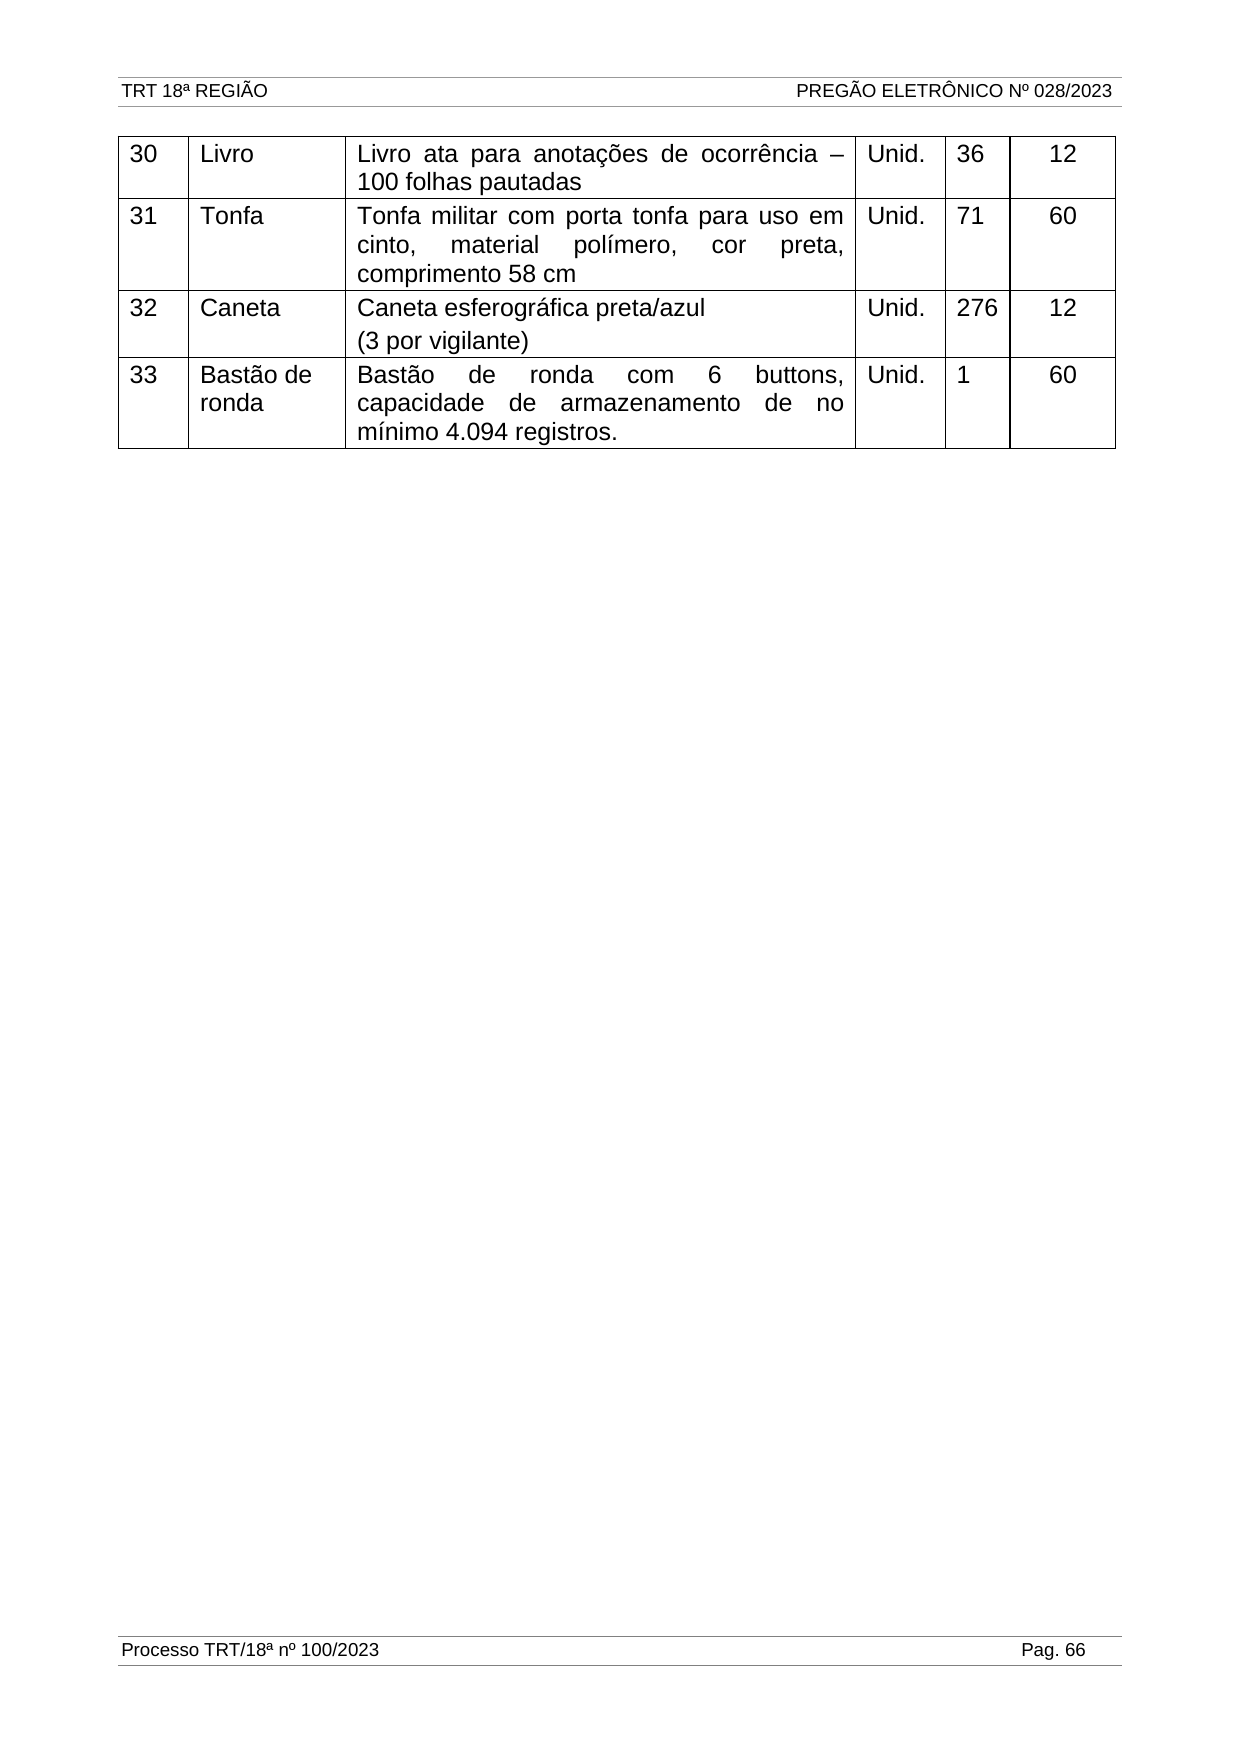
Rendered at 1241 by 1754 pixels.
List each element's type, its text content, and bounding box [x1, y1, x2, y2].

table_cell Unid. [856, 291, 945, 357]
table_cell Bastão de ronda com 6 buttons, capacidade de armazenamento de no mínimo 4.094 registros. [346, 358, 855, 448]
table_cell 60 [1011, 358, 1115, 448]
table_cell Unid. [856, 358, 945, 448]
table_cell Livro ata para anotações de ocorrência – 100 folhas pautadas [346, 137, 855, 198]
table_cell 12 [1011, 137, 1115, 198]
table_cell Livro [189, 137, 345, 198]
table_cell Tonfa [189, 199, 345, 290]
table_cell 12 [1011, 291, 1115, 357]
table_cell 1 [946, 358, 1009, 448]
table_cell Unid. [856, 137, 945, 198]
table_cell Bastão de ronda [189, 358, 345, 448]
table_cell Caneta esferográfica preta/azul (3 por vigilante) [346, 291, 855, 357]
table_cell Caneta [189, 291, 345, 357]
table_cell 33 [119, 358, 188, 448]
table_cell Tonfa militar com porta tonfa para uso em cinto, material polímero, cor preta, comprimento 58 cm [346, 199, 855, 290]
table_cell 60 [1011, 199, 1115, 290]
table_cell 30 [119, 137, 188, 198]
table_cell 36 [946, 137, 1009, 198]
table_cell Unid. [856, 199, 945, 290]
table_cell 71 [946, 199, 1009, 290]
table_cell 32 [119, 291, 188, 357]
table_cell 276 [946, 291, 1009, 357]
table_cell 31 [119, 199, 188, 290]
